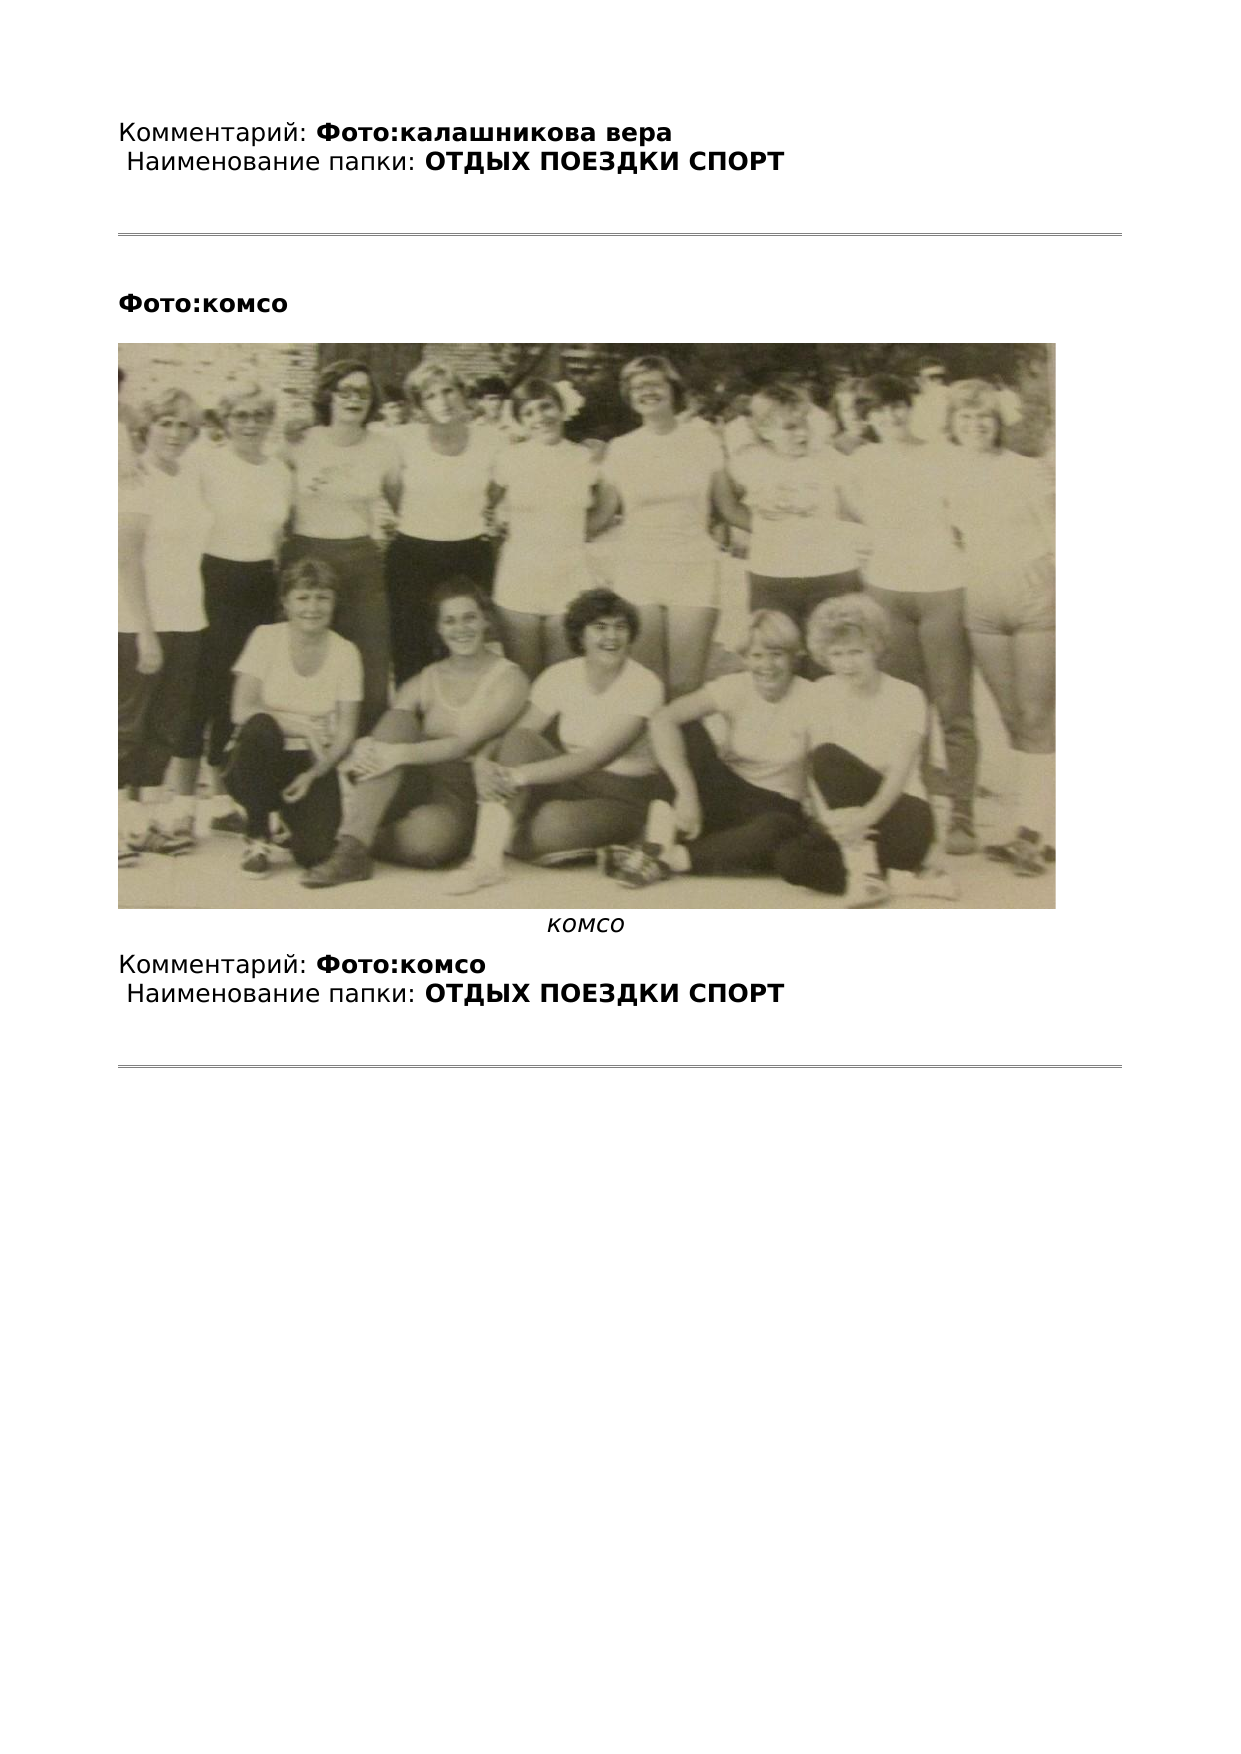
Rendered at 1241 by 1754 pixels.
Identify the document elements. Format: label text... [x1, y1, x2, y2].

subtitle Фото:комсо [118, 289, 1122, 319]
text комсо [118, 909, 1056, 938]
text Комментарий: Фото:калашникова вера Наименование папки: ОТДЫХ ПОЕЗДКИ СПОРТ [118, 118, 1122, 206]
text Комментарий: Фото:комсо Наименование папки: ОТДЫХ ПОЕЗДКИ СПОРТ [118, 951, 1122, 1038]
picture [118, 343, 1056, 909]
